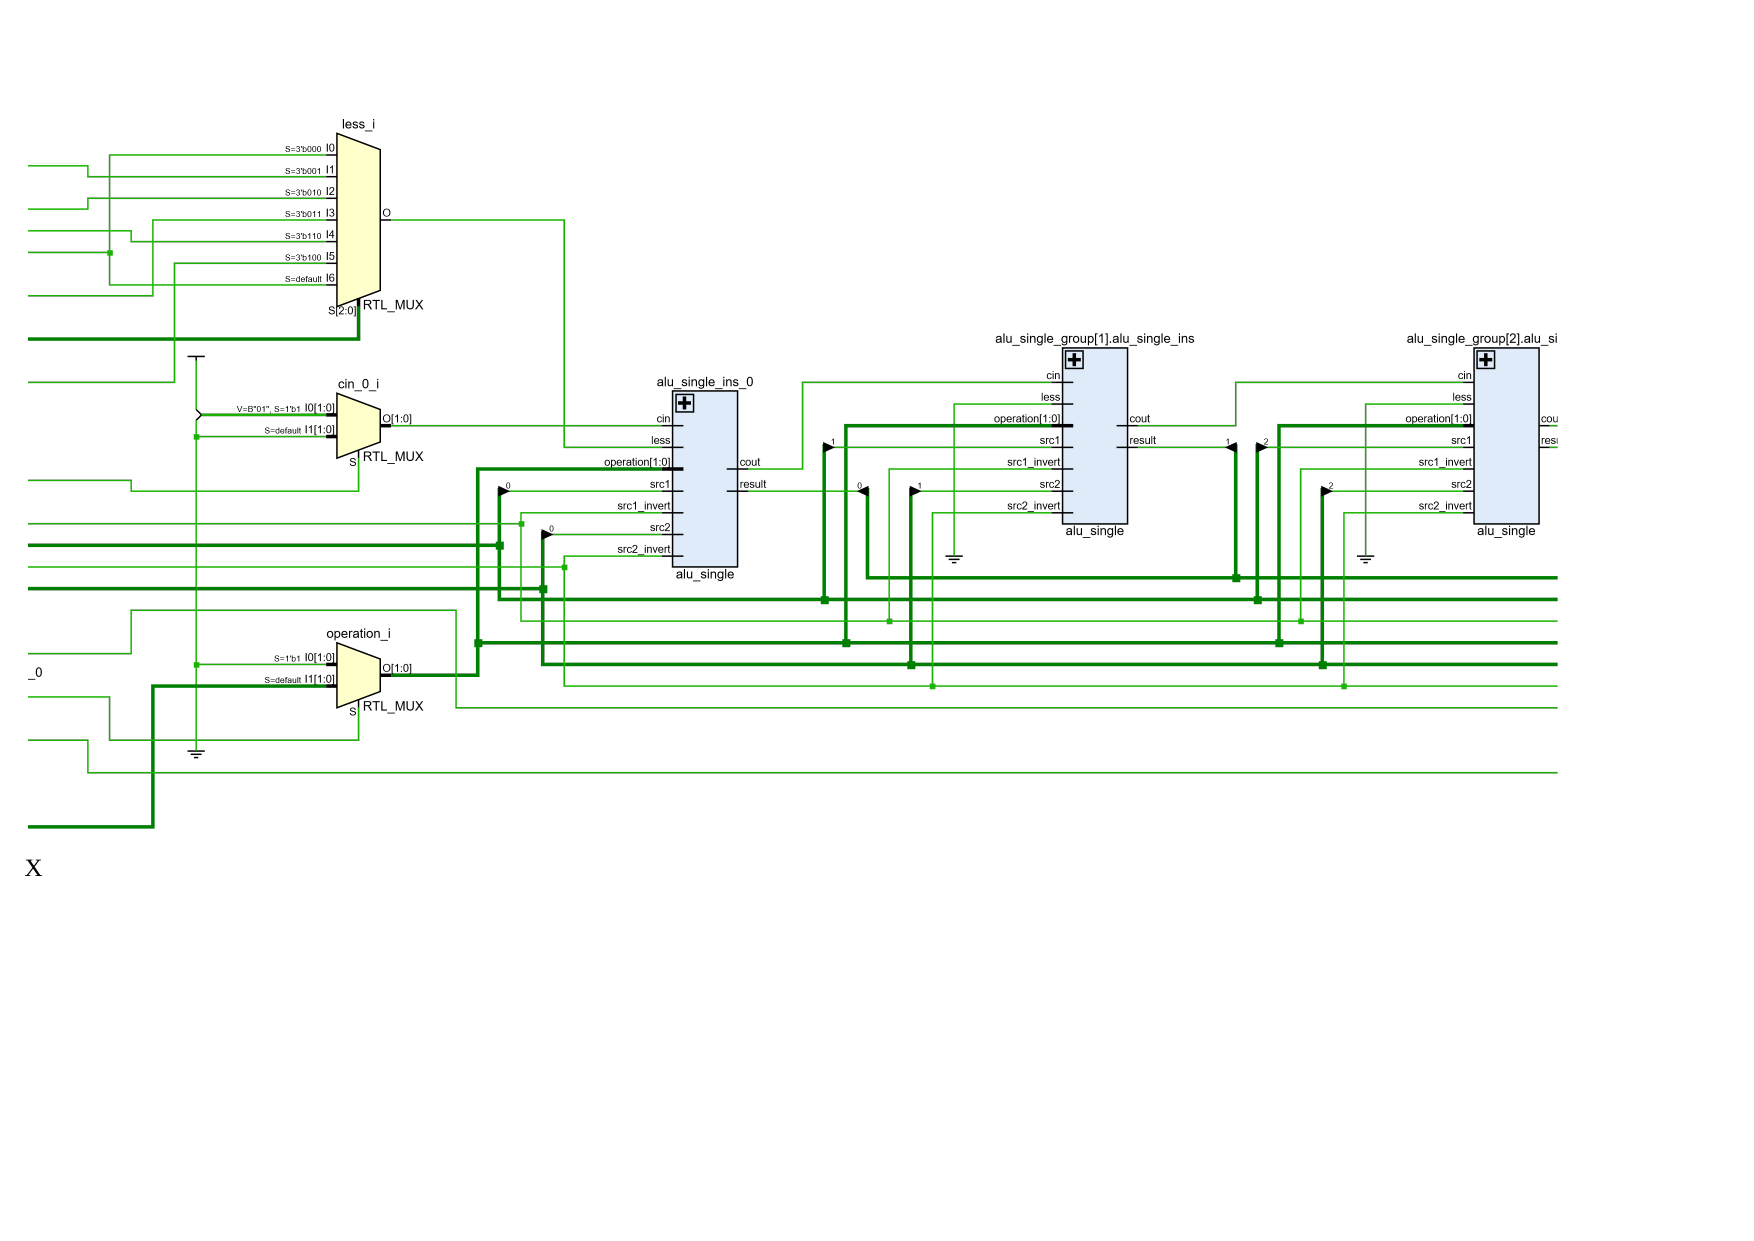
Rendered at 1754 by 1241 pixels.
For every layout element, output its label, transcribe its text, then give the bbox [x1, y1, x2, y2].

text X [24, 853, 1636, 882]
